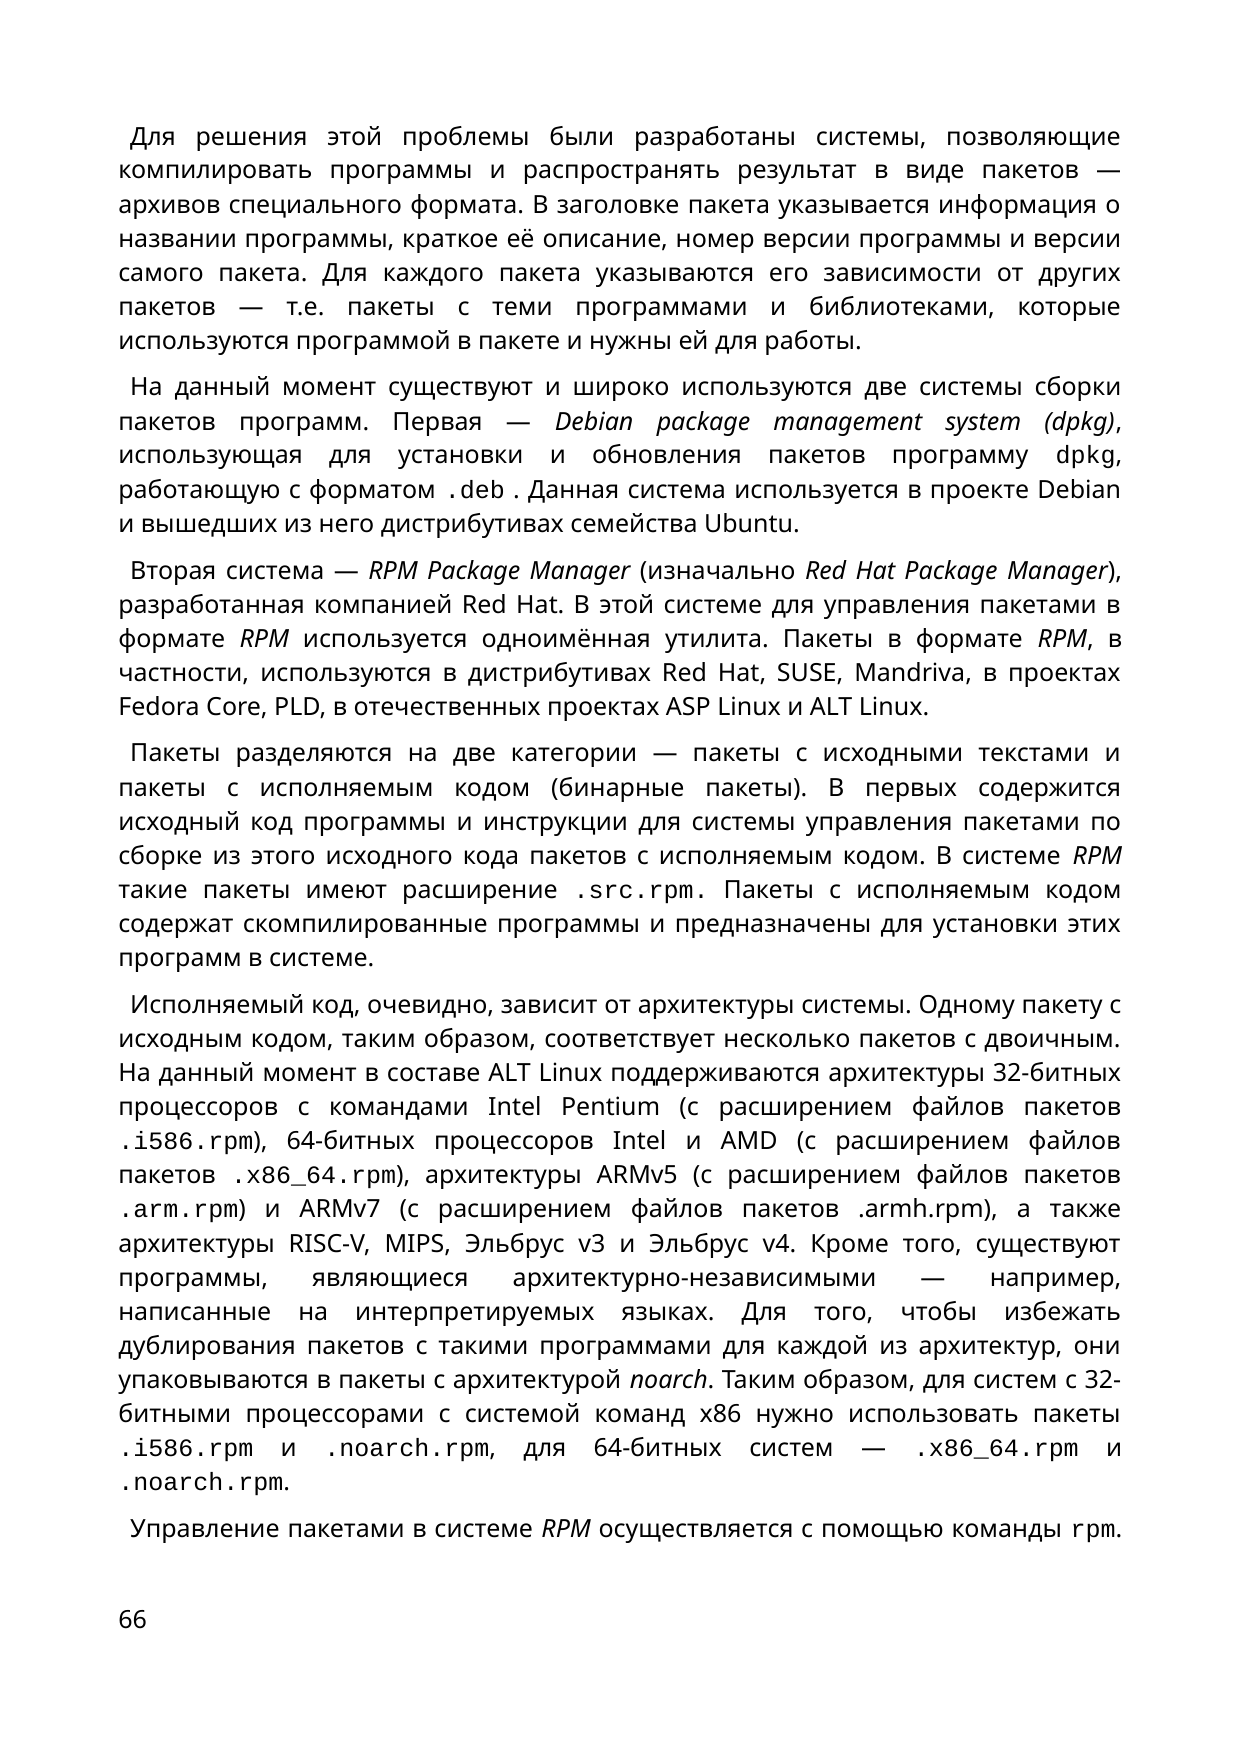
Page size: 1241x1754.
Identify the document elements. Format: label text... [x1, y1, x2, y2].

text Вторая система — RPM Package Manager (изначально Red Hat Package Manager), разработанная компанией Red Hat. В этой системе для управления пакетами в формате RPM используется одноимённая утилита. Пакеты в формате RPM, в частности, используются в дистрибутивах Red Hat, SUSE, Mandriva, в проектах Fedora Core, PLD, в отечественных проектах ASP Linux и ALT Linux. [118, 552, 1122, 723]
text Исполняемый код, очевидно, зависит от архитектуры системы. Одному пакету с исходным кодом, таким образом, соответствует несколько пакетов с двоичным. На данный момент в составе ALT Linux поддерживаются архитектуры 32-битных процессоров с командами Intel Pentium (с расширением файлов пакетов .i586.rpm), 64-битных процессоров Intel и AMD (с расширением файлов пакетов .x86_64.rpm), архитектуры ARMv5 (с расширением файлов пакетов .arm.rpm) и ARMv7 (с расширением файлов пакетов .armh.rpm), а также архитектуры RISC-V, MIPS, Эльбрус v3 и Эльбрус v4. Кроме того, существуют программы, являющиеся архитектурно-независимыми — например, написанные на интерпретируемых языках. Для того, чтобы избежать дублирования пакетов с такими программами для каждой из архитектур, они упаковываются в пакеты с архитектурой noarch. Таким образом, для систем с 32-битными процессорами с системой команд x86 нужно использовать пакеты .i586.rpm и .noarch.rpm, для 64-битных систем — .x86_64.rpm и .noarch.rpm. [118, 986, 1122, 1498]
text Для решения этой проблемы были разработаны системы, позволяющие компилировать программы и распространять результат в виде пакетов — архивов специального формата. В заголовке пакета указывается информация о названии программы, краткое её описание, номер версии программы и версии самого пакета. Для каждого пакета указываются его зависимости от других пакетов — т.е. пакеты с теми программами и библиотеками, которые используются программой в пакете и нужны ей для работы. [118, 118, 1122, 357]
text Пакеты разделяются на две категории — пакеты с исходными текстами и пакеты с исполняемым кодом (бинарные пакеты). В первых содержится исходный код программы и инструкции для системы управления пакетами по сборке из этого исходного кода пакетов с исполняемым кодом. В системе RPM такие пакеты имеют расширение .src.rpm. Пакеты с исполняемым кодом содержат скомпилированные программы и предназначены для установки этих программ в системе. [118, 735, 1122, 974]
text Управление пакетами в системе RPM осуществляется с помощью команды rpm. [118, 1511, 1122, 1545]
text На данный момент существуют и широко используются две системы сборки пакетов программ. Первая — Debian package management system (dpkg), использующая для установки и обновления пакетов программу dpkg, работающую с форматом .deb . Данная система используется в проекте Debian и вышедших из него дистрибутивах семейства Ubuntu. [118, 369, 1122, 540]
